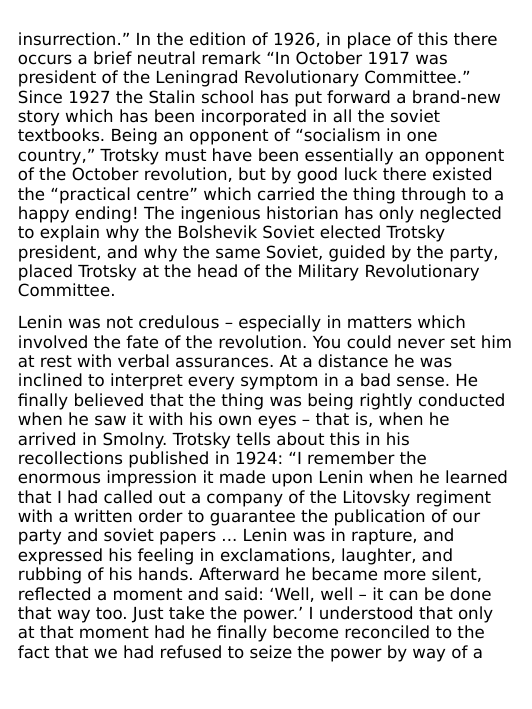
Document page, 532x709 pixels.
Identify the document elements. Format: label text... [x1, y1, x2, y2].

text Lenin was not credulous – especially in matters which involved the fate of the revolution. You could never set him at rest with verbal assurances. At a distance he was inclined to interpret every symptom in a bad sense. He finally believed that the thing was being rightly conducted when he saw it with his own eyes – that is, when he arrived in Smolny. Trotsky tells about this in his recollections published in 1924: “I remember the enormous impression it made upon Lenin when he learned that I had called out a company of the Litovsky regiment with a written order to guarantee the publication of our party and soviet papers ... Lenin was in rapture, and expressed his feeling in exclamations, laughter, and rubbing of his hands. Afterward he became more silent, reflected a moment and said: ‘Well, well – it can be done that way too. Just take the power.’ I understood that only at that moment had he finally become reconciled to the fact that we had refused to seize the power by way of a [18, 313, 514, 662]
text insurrection.” In the edition of 1926, in place of this there occurs a brief neutral remark “In October 1917 was president of the Leningrad Revolutionary Committee.” Since 1927 the Stalin school has put forward a brand-new story which has been incorporated in all the soviet textbooks. Being an opponent of “socialism in one country,” Trotsky must have been essentially an opponent of the October revolution, but by good luck there existed the “practical centre” which carried the thing through to a happy ending! The ingenious historian has only neglected to explain why the Bolshevik Soviet elected Trotsky president, and why the same Soviet, guided by the party, placed Trotsky at the head of the Military Revolutionary Committee. [18, 29, 514, 301]
